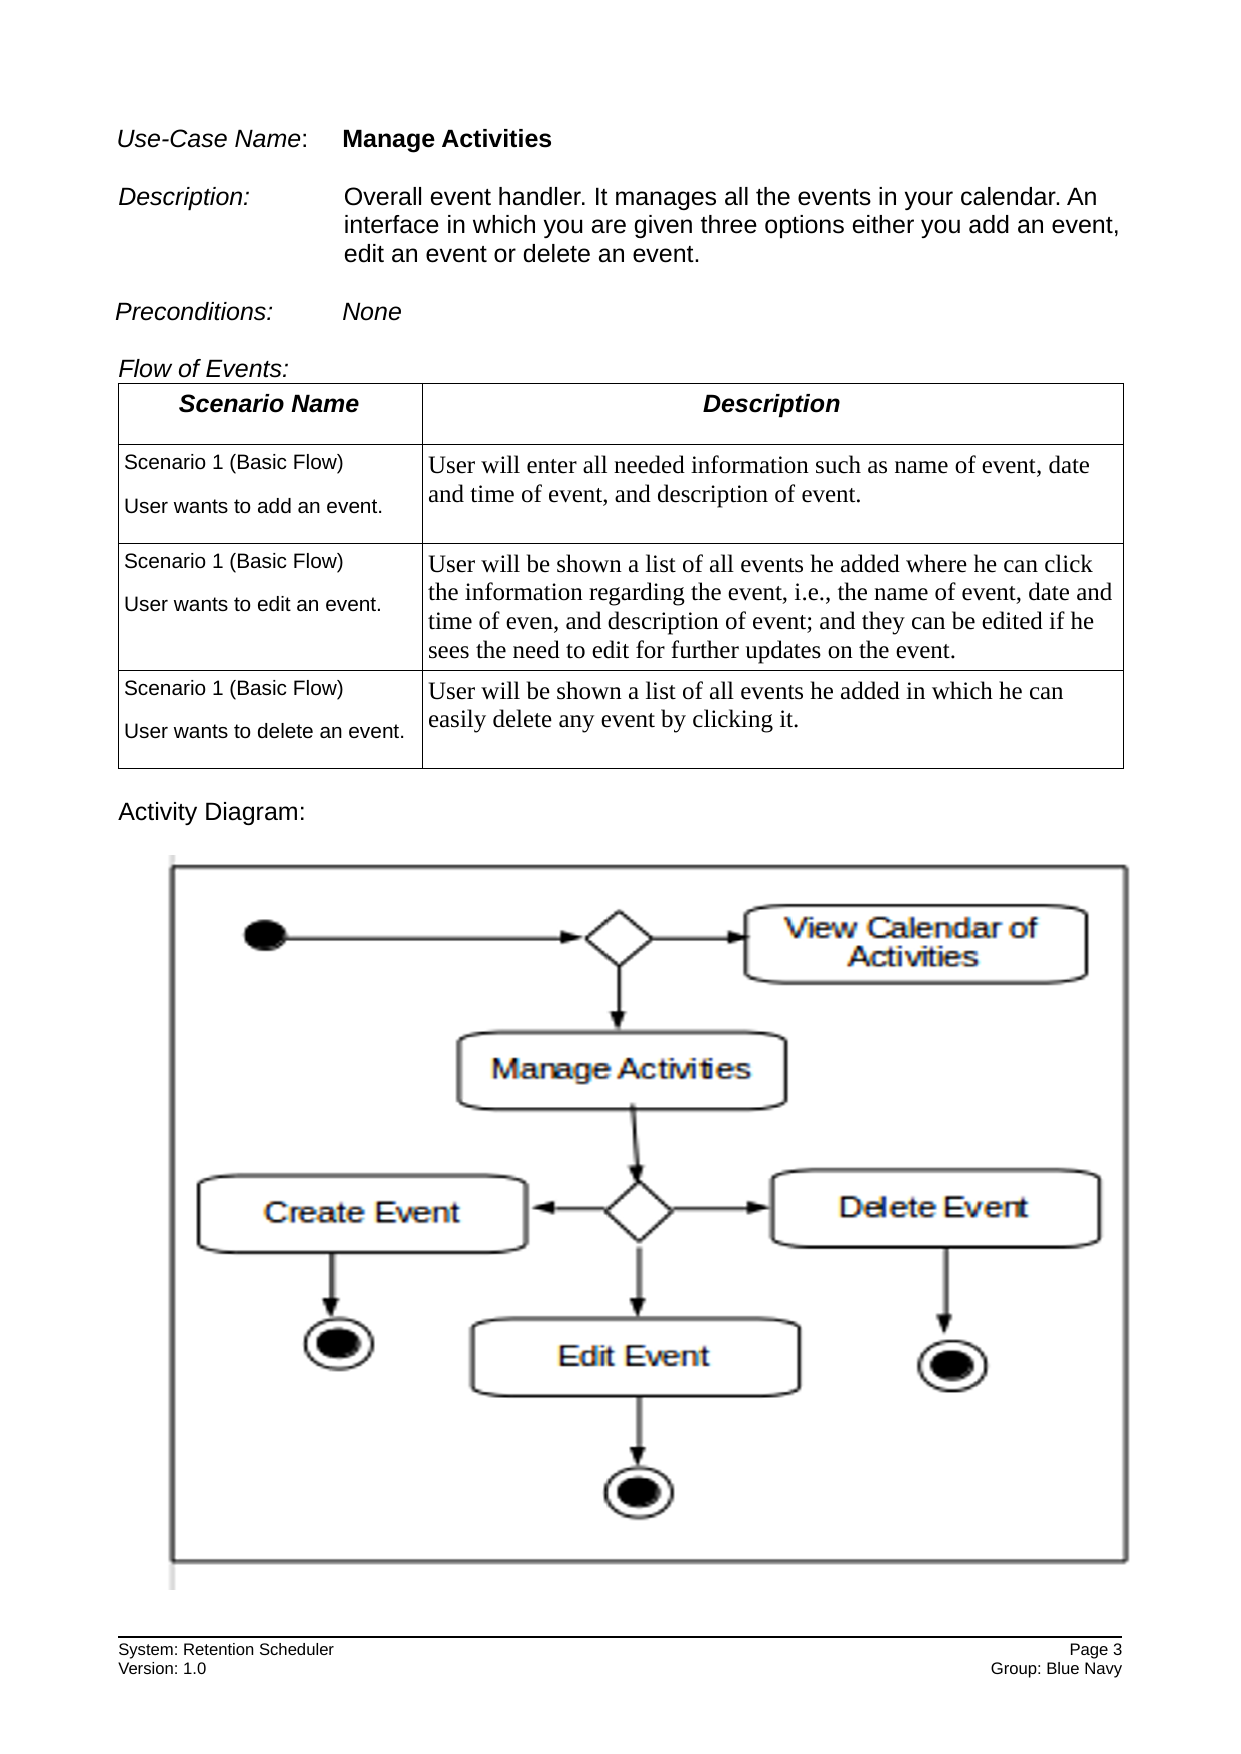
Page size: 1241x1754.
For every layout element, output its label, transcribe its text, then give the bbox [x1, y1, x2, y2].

table_header Description [423, 384, 1123, 444]
text Activity Diagram: [118, 797, 1122, 826]
table_cell User will enter all needed information such as name of event, date and time of event, and description of event. [423, 445, 1123, 542]
table_cell Scenario 1 (Basic Flow) User wants to add an event. [119, 445, 422, 542]
text Flow of Events: [118, 354, 1122, 383]
text Preconditions: None [115, 297, 1122, 325]
table_cell Scenario 1 (Basic Flow) User wants to edit an event. [119, 544, 422, 669]
table_cell User will be shown a list of all events he added where he can click the information regarding the event, i.e., the name of event, date and time of even, and description of event; and they can be edited if he sees the need to edit for further updates on the event. [423, 544, 1123, 669]
table_header Scenario Name [119, 384, 422, 444]
table_cell User will be shown a list of all events he added in which he can easily delete any event by clicking it. [423, 671, 1123, 768]
text Use-Case Name: Manage Activities [116, 124, 1122, 153]
table_cell Scenario 1 (Basic Flow) User wants to delete an event. [119, 671, 422, 768]
text Description: Overall event handler. It manages all the events in your calendar. An interface in which you are given three options either you add an event, edit an event or delete an event. [118, 182, 1122, 268]
